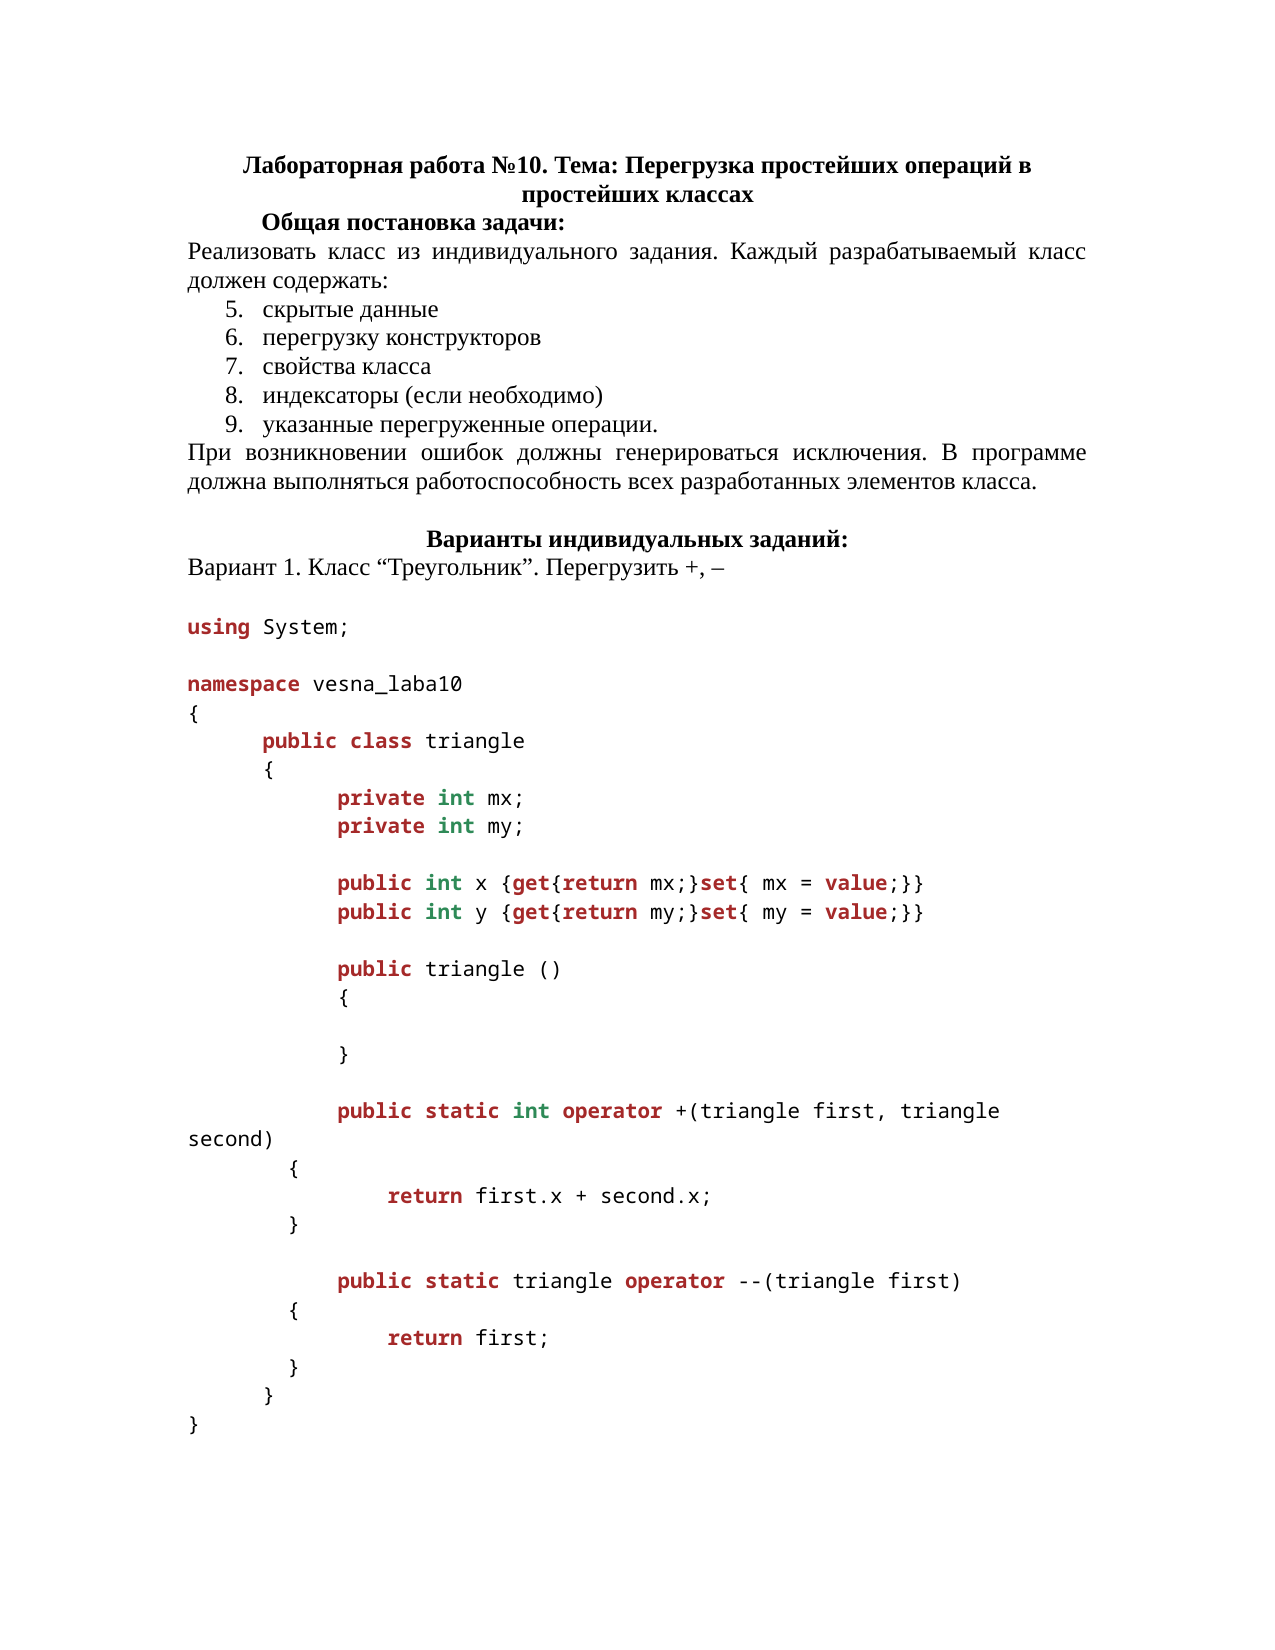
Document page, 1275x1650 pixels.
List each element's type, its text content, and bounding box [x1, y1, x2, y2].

text public static triangle operator --(triangle first) [187, 1266, 1087, 1295]
text Вариант 1. Класс “Треугольник”. Перегрузить +, – [187, 552, 1087, 581]
list перегрузку конструкторов [225, 322, 1087, 351]
text При возникновении ошибок должны генерироваться исключения. В программе должна выполняться работоспособность всех разработанных элементов класса. [187, 437, 1087, 495]
text Лабораторная работа №10. Тема: Перегрузка простейших операций в простейших классах [187, 150, 1087, 207]
text public static int operator +(triangle first, triangle second) [187, 1096, 1087, 1153]
text public int y {get{return my;}set{ my = value;}} [187, 897, 1087, 925]
text public int x {get{return mx;}set{ mx = value;}} [187, 868, 1087, 897]
text { [187, 1153, 1087, 1181]
list индексаторы (если необходимо) [225, 380, 1087, 409]
text Варианты индивидуальных заданий: [187, 524, 1087, 552]
text } [187, 1352, 1087, 1380]
text return first.x + second.x; [187, 1181, 1087, 1209]
text public triangle () [187, 954, 1087, 982]
text private int mx; [187, 783, 1087, 811]
text } [187, 1380, 1087, 1409]
text Реализовать класс из индивидуального задания. Каждый разрабатываемый класс должен содержать: [187, 236, 1087, 294]
text Общая постановка задачи: [187, 207, 1087, 236]
text namespace vesna_laba10 [187, 669, 1087, 698]
text } [187, 1209, 1087, 1238]
text using System; [187, 612, 1087, 641]
text public class triangle [187, 726, 1087, 754]
text { [187, 698, 1087, 726]
text { [187, 1295, 1087, 1323]
text } [187, 1409, 1087, 1437]
text return first; [187, 1323, 1087, 1352]
text { [187, 982, 1087, 1011]
list скрытые данные [225, 294, 1087, 322]
list указанные перегруженные операции. [225, 409, 1087, 437]
text { [187, 754, 1087, 783]
text } [187, 1039, 1087, 1067]
text private int my; [187, 811, 1087, 840]
list свойства класса [225, 351, 1087, 380]
